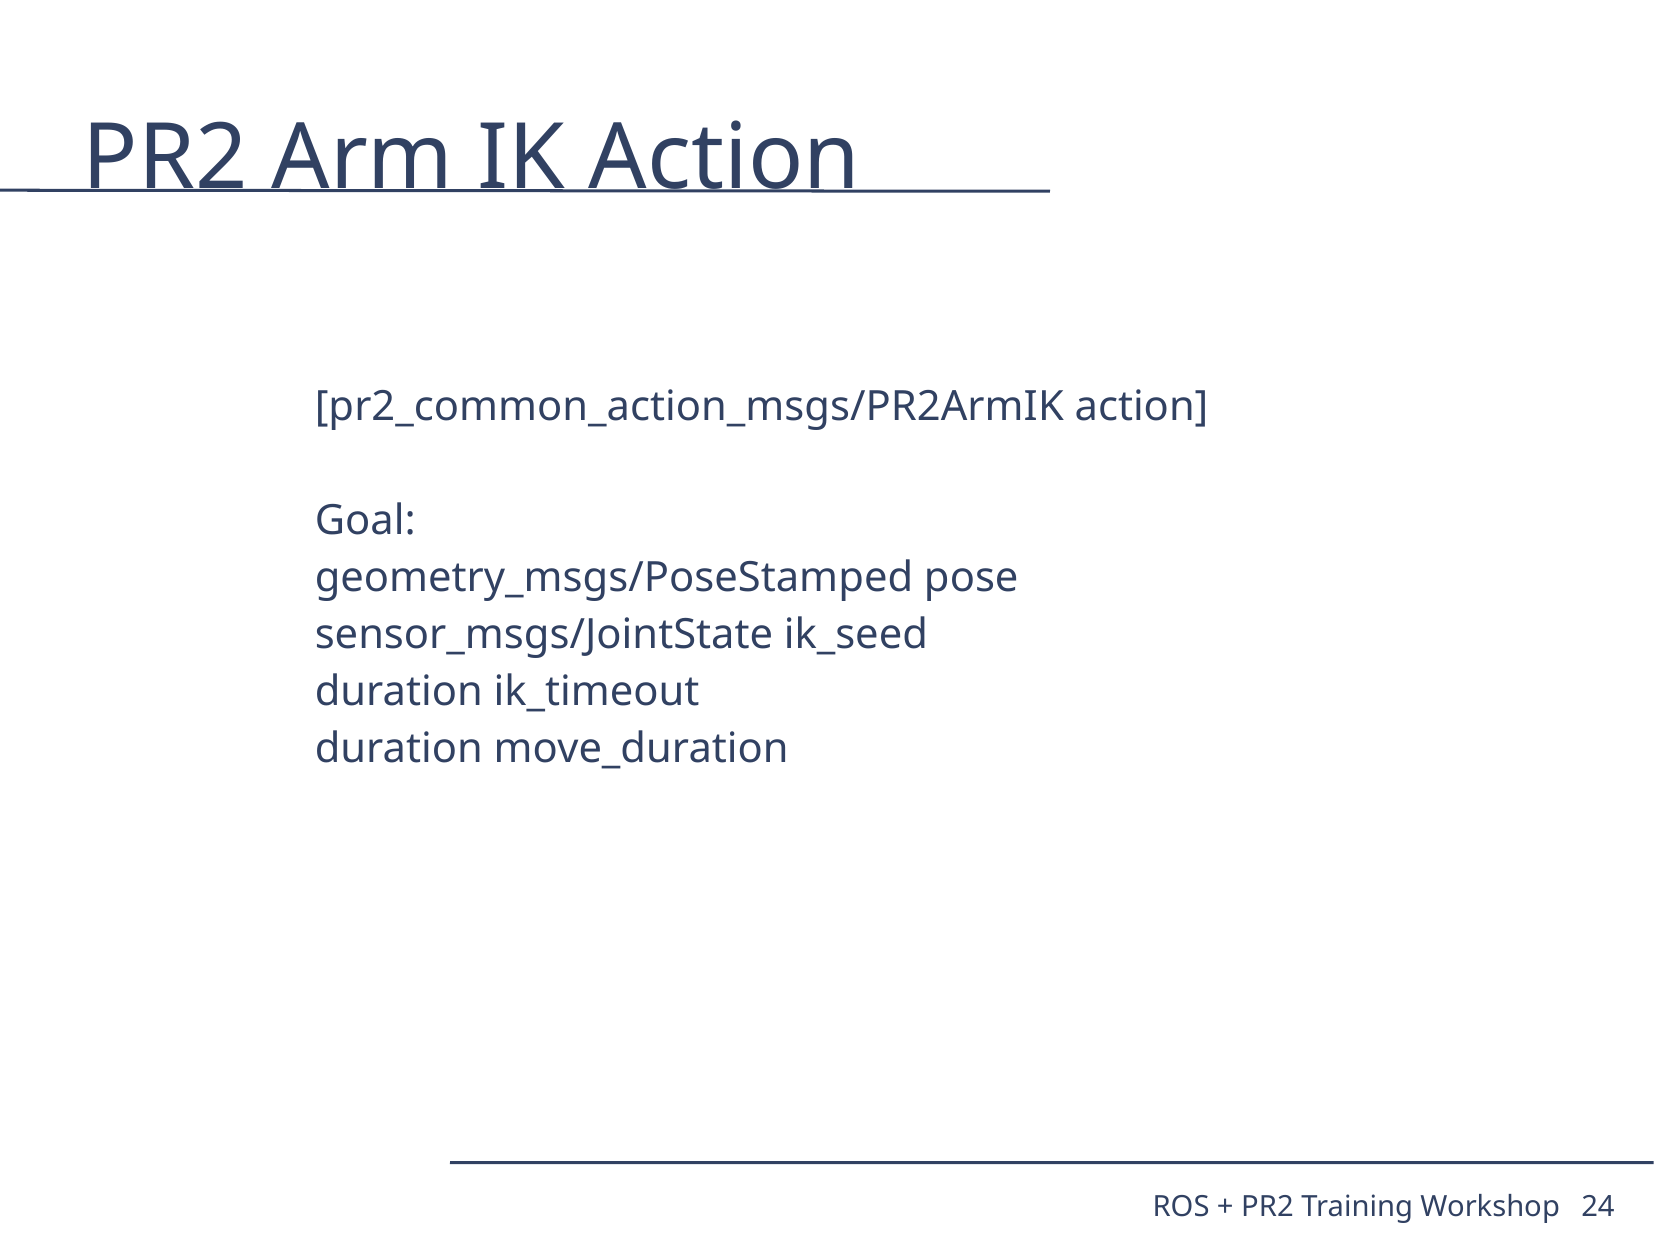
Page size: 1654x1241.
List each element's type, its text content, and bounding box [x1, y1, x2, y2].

text_box [pr2_common_action_msgs/PR2ArmIK action] Goal: geometry_msgs/PoseStamped pose sensor_msgs/JointState ik_seed duration ik_timeout duration move_duration [300, 368, 1239, 752]
title PR2 Arm IK Action [82, 56, 1571, 250]
